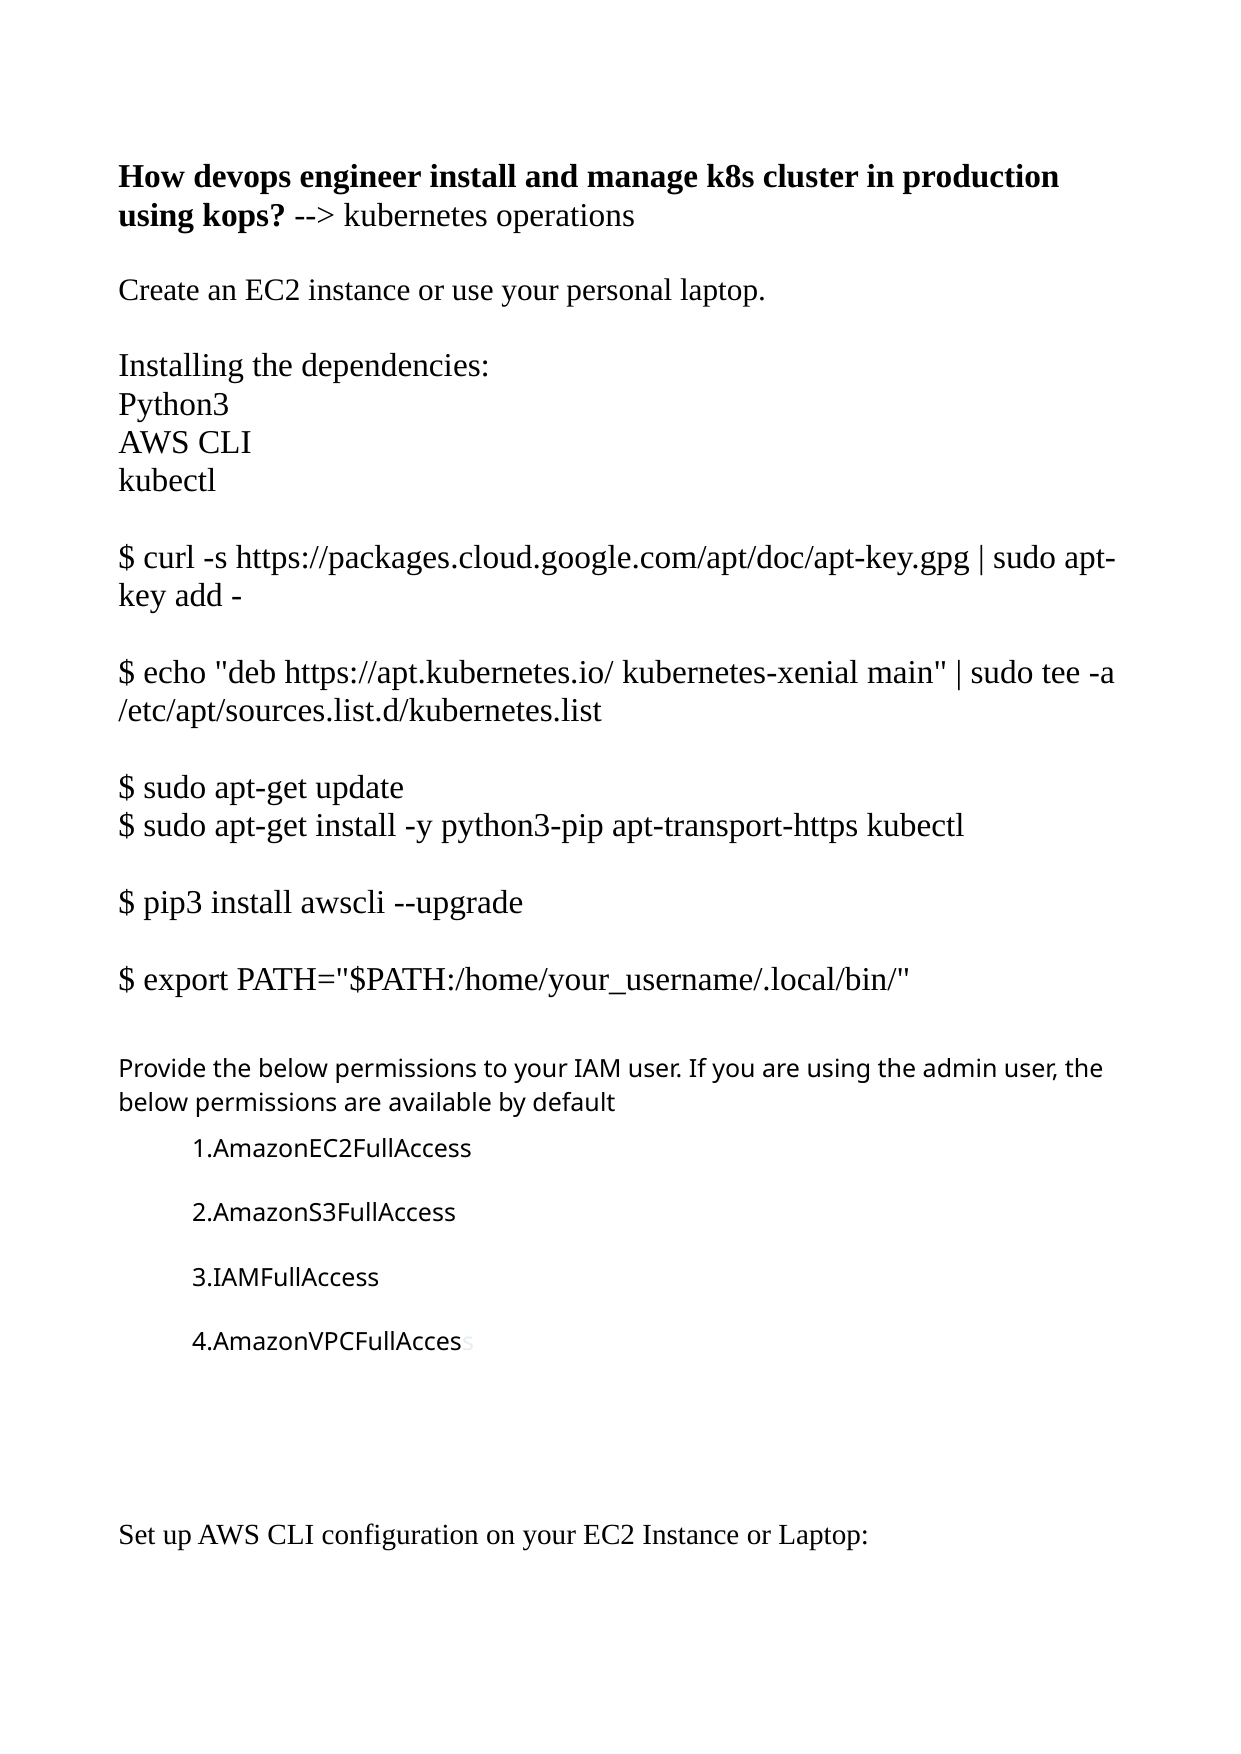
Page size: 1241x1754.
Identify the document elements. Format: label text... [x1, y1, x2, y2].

text Create an EC2 instance or use your personal laptop. [118, 233, 1122, 307]
text $ sudo apt-get install -y python3-pip apt-transport-https kubectl [118, 806, 1122, 844]
text How devops engineer install and manage k8s cluster in production using kops? --> kubernetes operations [118, 156, 1122, 233]
list AmazonEC2FullAccess [118, 1131, 1122, 1165]
list AmazonVPCFullAccess [118, 1323, 1122, 1357]
text Installing the dependencies: [118, 346, 1122, 384]
text $ export PATH="$PATH:/home/your_username/.local/bin/" [118, 959, 1122, 997]
text $ pip3 install awscli --upgrade [118, 882, 1122, 921]
text Python3 [118, 384, 1122, 422]
list IAMFullAccess [118, 1259, 1122, 1293]
text $ echo "deb https://apt.kubernetes.io/ kubernetes-xenial main" | sudo tee -a /etc/apt/sources.list.d/kubernetes.list [118, 652, 1122, 729]
text $ sudo apt-get update [118, 767, 1122, 806]
text kubectl [118, 461, 1122, 499]
subtitle Provide the below permissions to your IAM user. If you are using the admin user, the below permissions are available by default [118, 1050, 1122, 1118]
subtitle Set up AWS CLI configuration on your EC2 Instance or Laptop: [118, 1517, 1122, 1551]
list AmazonS3FullAccess [118, 1195, 1122, 1229]
text AWS CLI [118, 422, 1122, 461]
text $ curl -s https://packages.cloud.google.com/apt/doc/apt-key.gpg | sudo apt-key add - [118, 537, 1122, 614]
